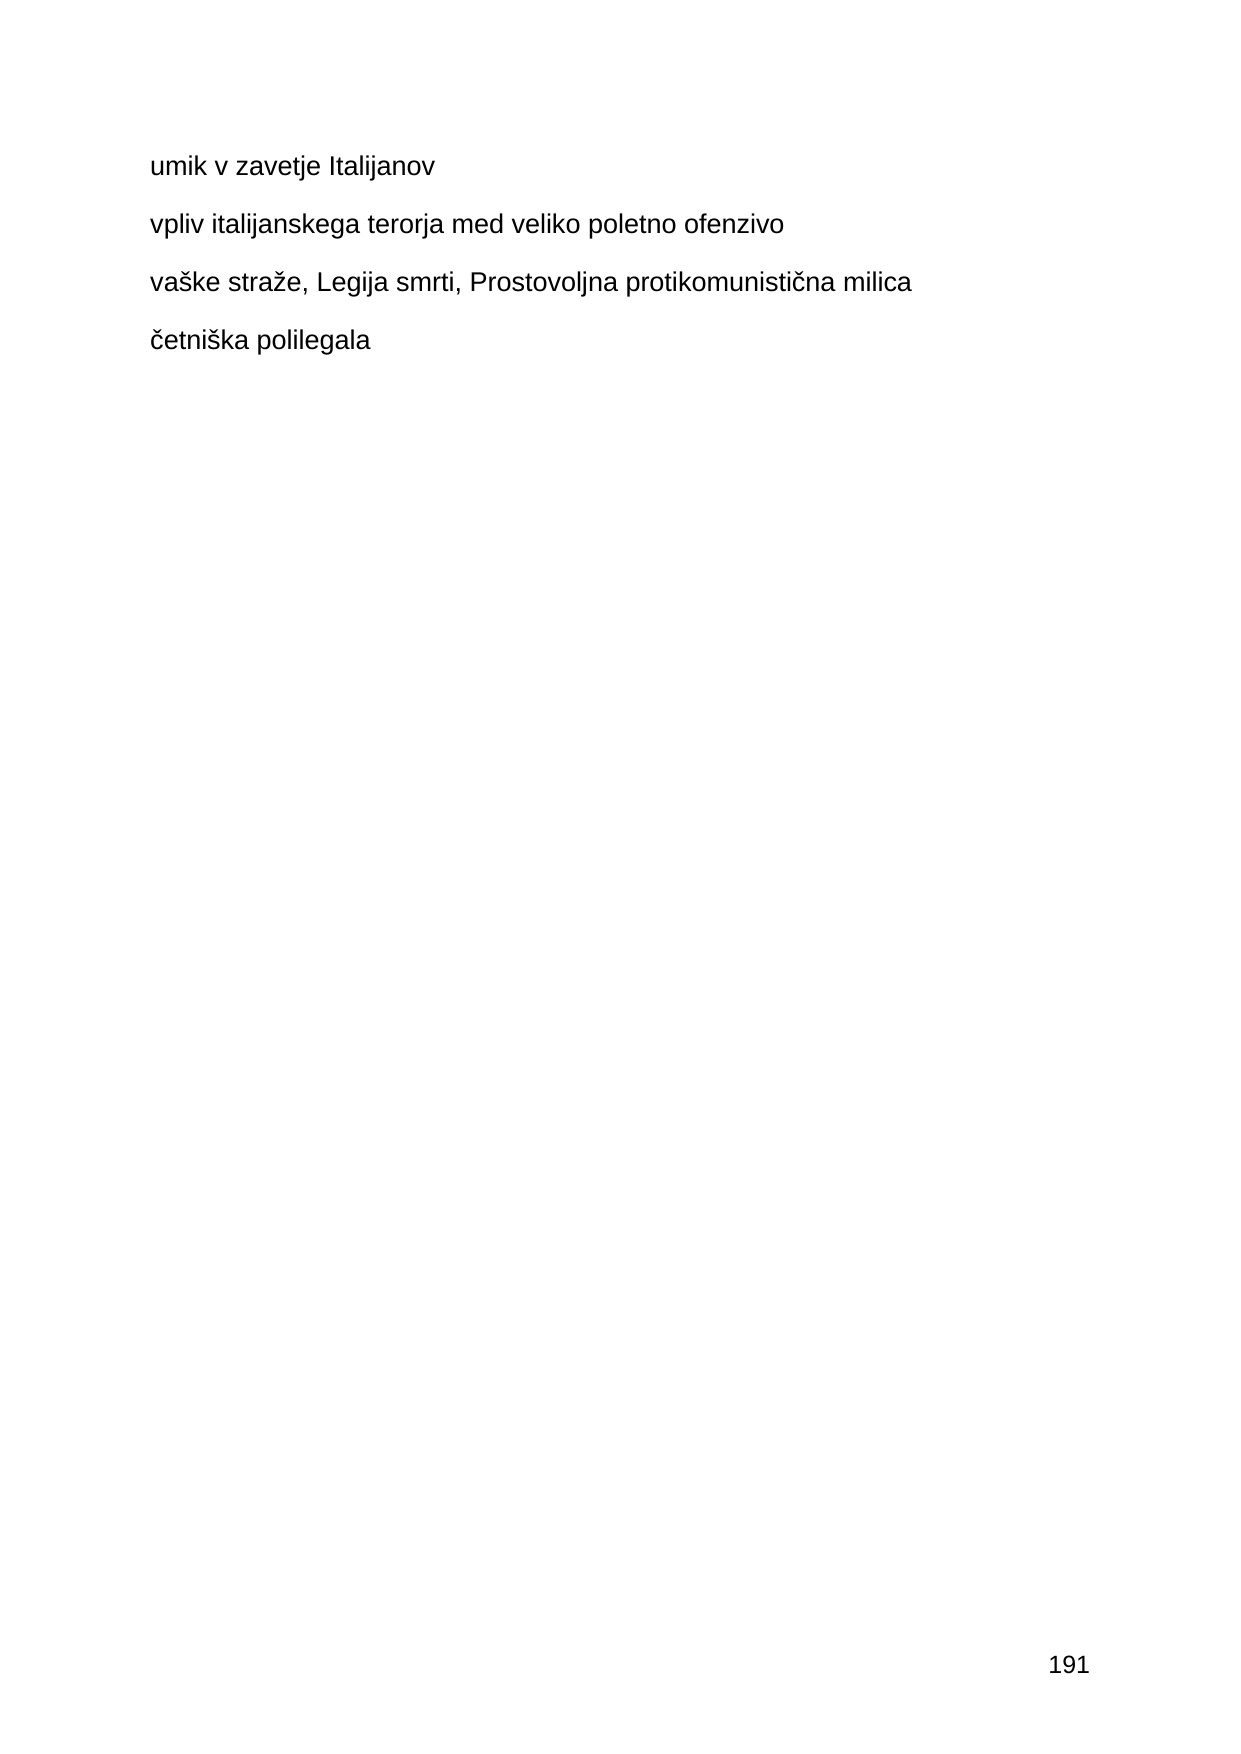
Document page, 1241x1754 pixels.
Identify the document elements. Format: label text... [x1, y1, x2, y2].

text vaške straže, Legija smrti, Prostovoljna protikomunistična milica [150, 266, 1090, 305]
text vpliv italijanskega terorja med veliko poletno ofenzivo [150, 208, 1090, 247]
text četniška polilegala [150, 324, 1090, 363]
text umik v zavetje Italijanov [150, 150, 1090, 189]
